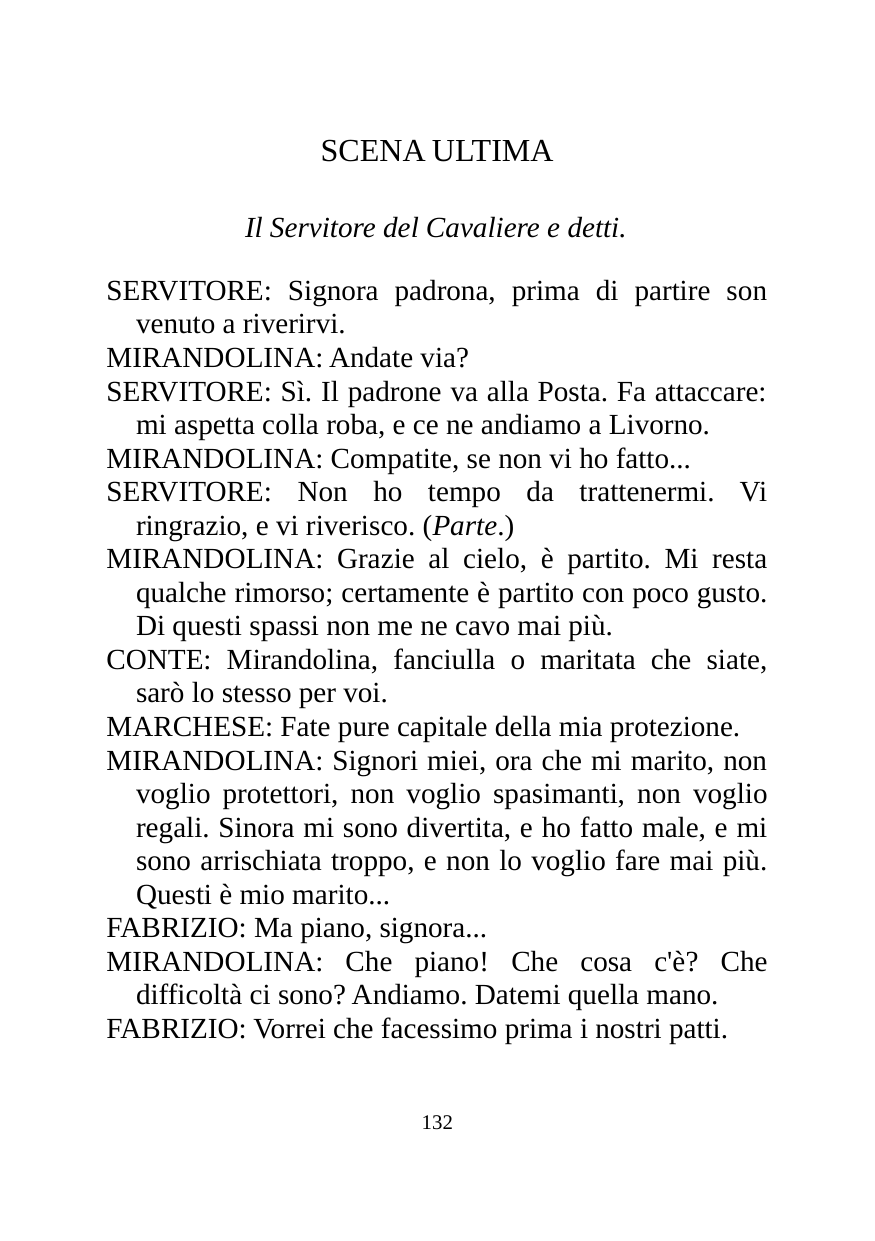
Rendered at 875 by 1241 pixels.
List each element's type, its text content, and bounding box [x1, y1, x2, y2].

text SERVITORE: Signora padrona, prima di partire son venuto a riverirvi. [106, 273, 768, 340]
text MIRANDOLINA: Che piano! Che cosa c'è? Che difficoltà ci sono? Andiamo. Datemi quella mano. [106, 944, 768, 1011]
text FABRIZIO: Vorrei che facessimo prima i nostri patti. [106, 1011, 768, 1044]
text MIRANDOLINA: Signori miei, ora che mi marito, non voglio protettori, non voglio spasimanti, non voglio regali. Sinora mi sono divertita, e ho fatto male, e mi sono arrischiata troppo, e non lo voglio fare mai più. Questi è mio marito... [106, 743, 768, 910]
text SERVITORE: Sì. Il padrone va alla Posta. Fa attaccare: mi aspetta colla roba, e ce ne andiamo a Livorno. [106, 374, 768, 441]
text MIRANDOLINA: Compatite, se non vi ho fatto... [106, 441, 768, 474]
text Il Servitore del Cavaliere e detti. [106, 210, 768, 244]
text MARCHESE: Fate pure capitale della mia protezione. [106, 709, 768, 743]
text SERVITORE: Non ho tempo da trattenermi. Vi ringrazio, e vi riverisco. (Parte.) [106, 474, 768, 541]
text MIRANDOLINA: Andate via? [106, 340, 768, 374]
text CONTE: Mirandolina, fanciulla o maritata che siate, sarò lo stesso per voi. [106, 642, 768, 709]
text FABRIZIO: Ma piano, signora... [106, 910, 768, 944]
subtitle SCENA ULTIMA [106, 131, 768, 168]
text MIRANDOLINA: Grazie al cielo, è partito. Mi resta qualche rimorso; certamente è partito con poco gusto. Di questi spassi non me ne cavo mai più. [106, 541, 768, 642]
